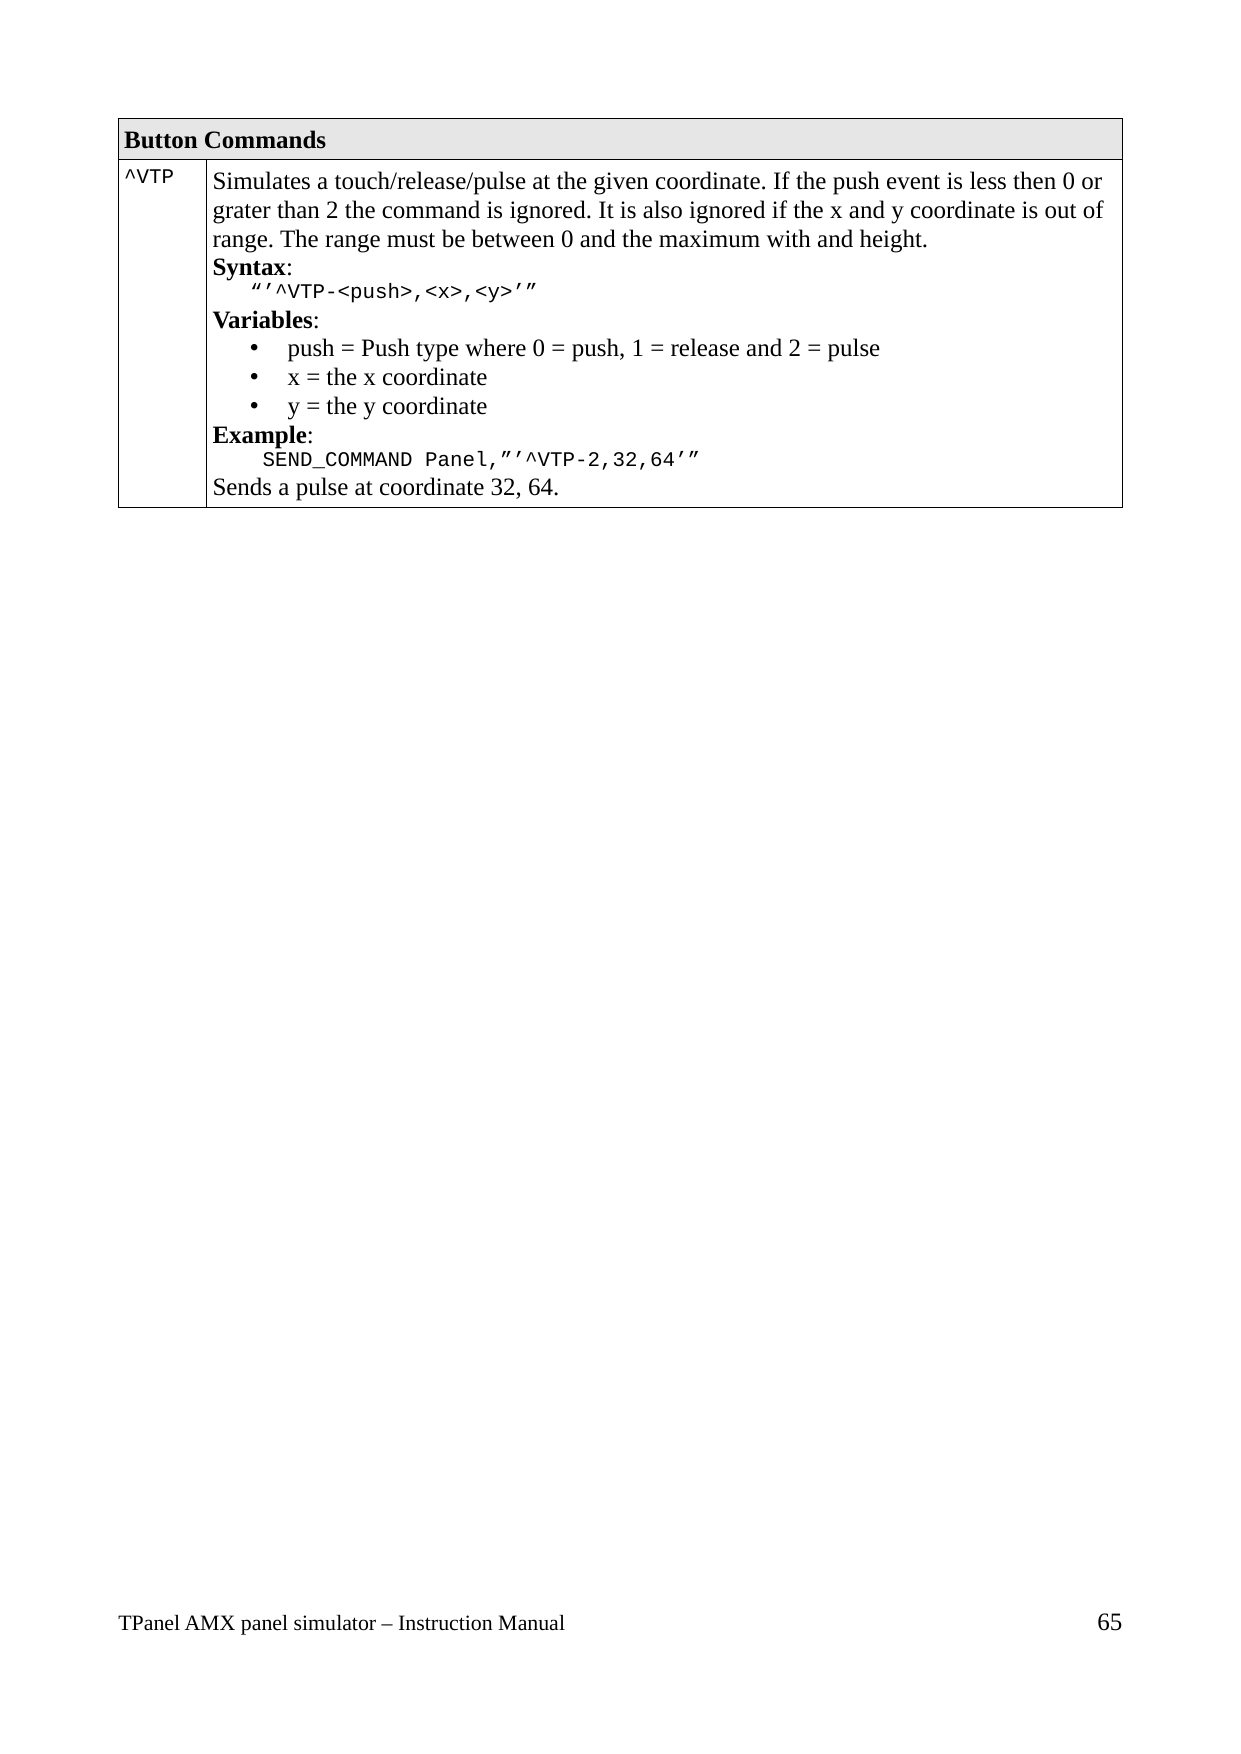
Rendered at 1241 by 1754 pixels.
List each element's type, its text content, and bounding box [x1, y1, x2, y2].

table_header Button Commands [119, 119, 1122, 159]
table_cell Simulates a touch/release/pulse at the given coordinate. If the push event is less then 0 or grater than 2 the command is ignored. It is also ignored if the x and y coordinate is out of range. The range must be between 0 and the maximum with and height. Syntax: “’^VTP-<push>,<x>,<y>’” Variables: push = Push type where 0 = push, 1 = release and 2 = pulse x = the x coordinate y = the y coordinate Example: SEND_COMMAND Panel,”’^VTP-2,32,64’” Sends a pulse at coordinate 32, 64. [207, 160, 1122, 507]
table_cell ^VTP [119, 160, 206, 507]
